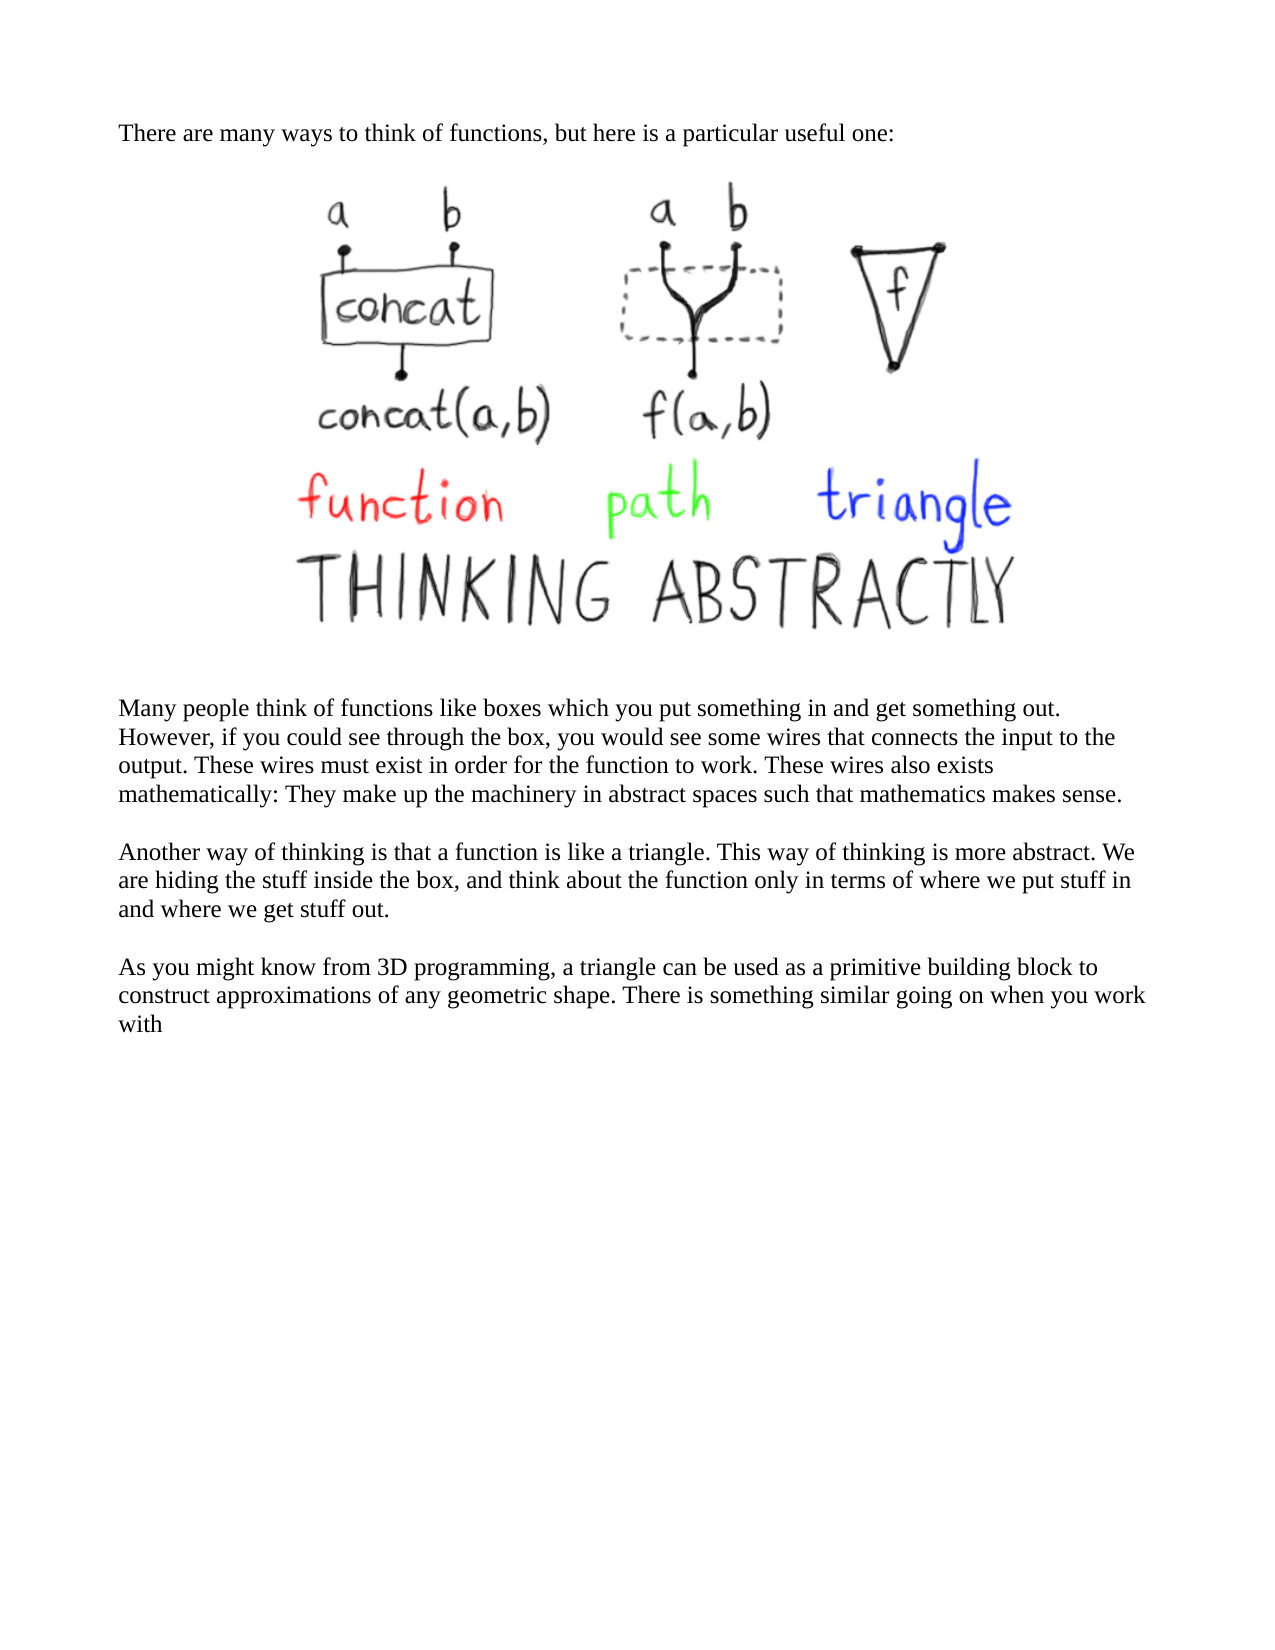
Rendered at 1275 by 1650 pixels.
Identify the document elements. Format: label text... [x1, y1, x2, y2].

text There are many ways to think of functions, but here is a particular useful one: [118, 118, 1157, 147]
text As you might know from 3D programming, a triangle can be used as a primitive building block to construct approximations of any geometric shape. There is something similar going on when you work with [118, 952, 1157, 1038]
text Another way of thinking is that a function is like a triangle. This way of thinking is more abstract. We are hiding the stuff inside the box, and think about the function only in terms of where we put stuff in and where we get stuff out. [118, 837, 1157, 923]
text Many people think of functions like boxes which you put something in and get something out. However, if you could see through the box, you would see some wires that connects the input to the output. These wires must exist in order for the function to work. These wires also exists mathematically: They make up the machinery in abstract spaces such that mathematics makes sense. [118, 693, 1157, 808]
picture [259, 175, 1016, 648]
